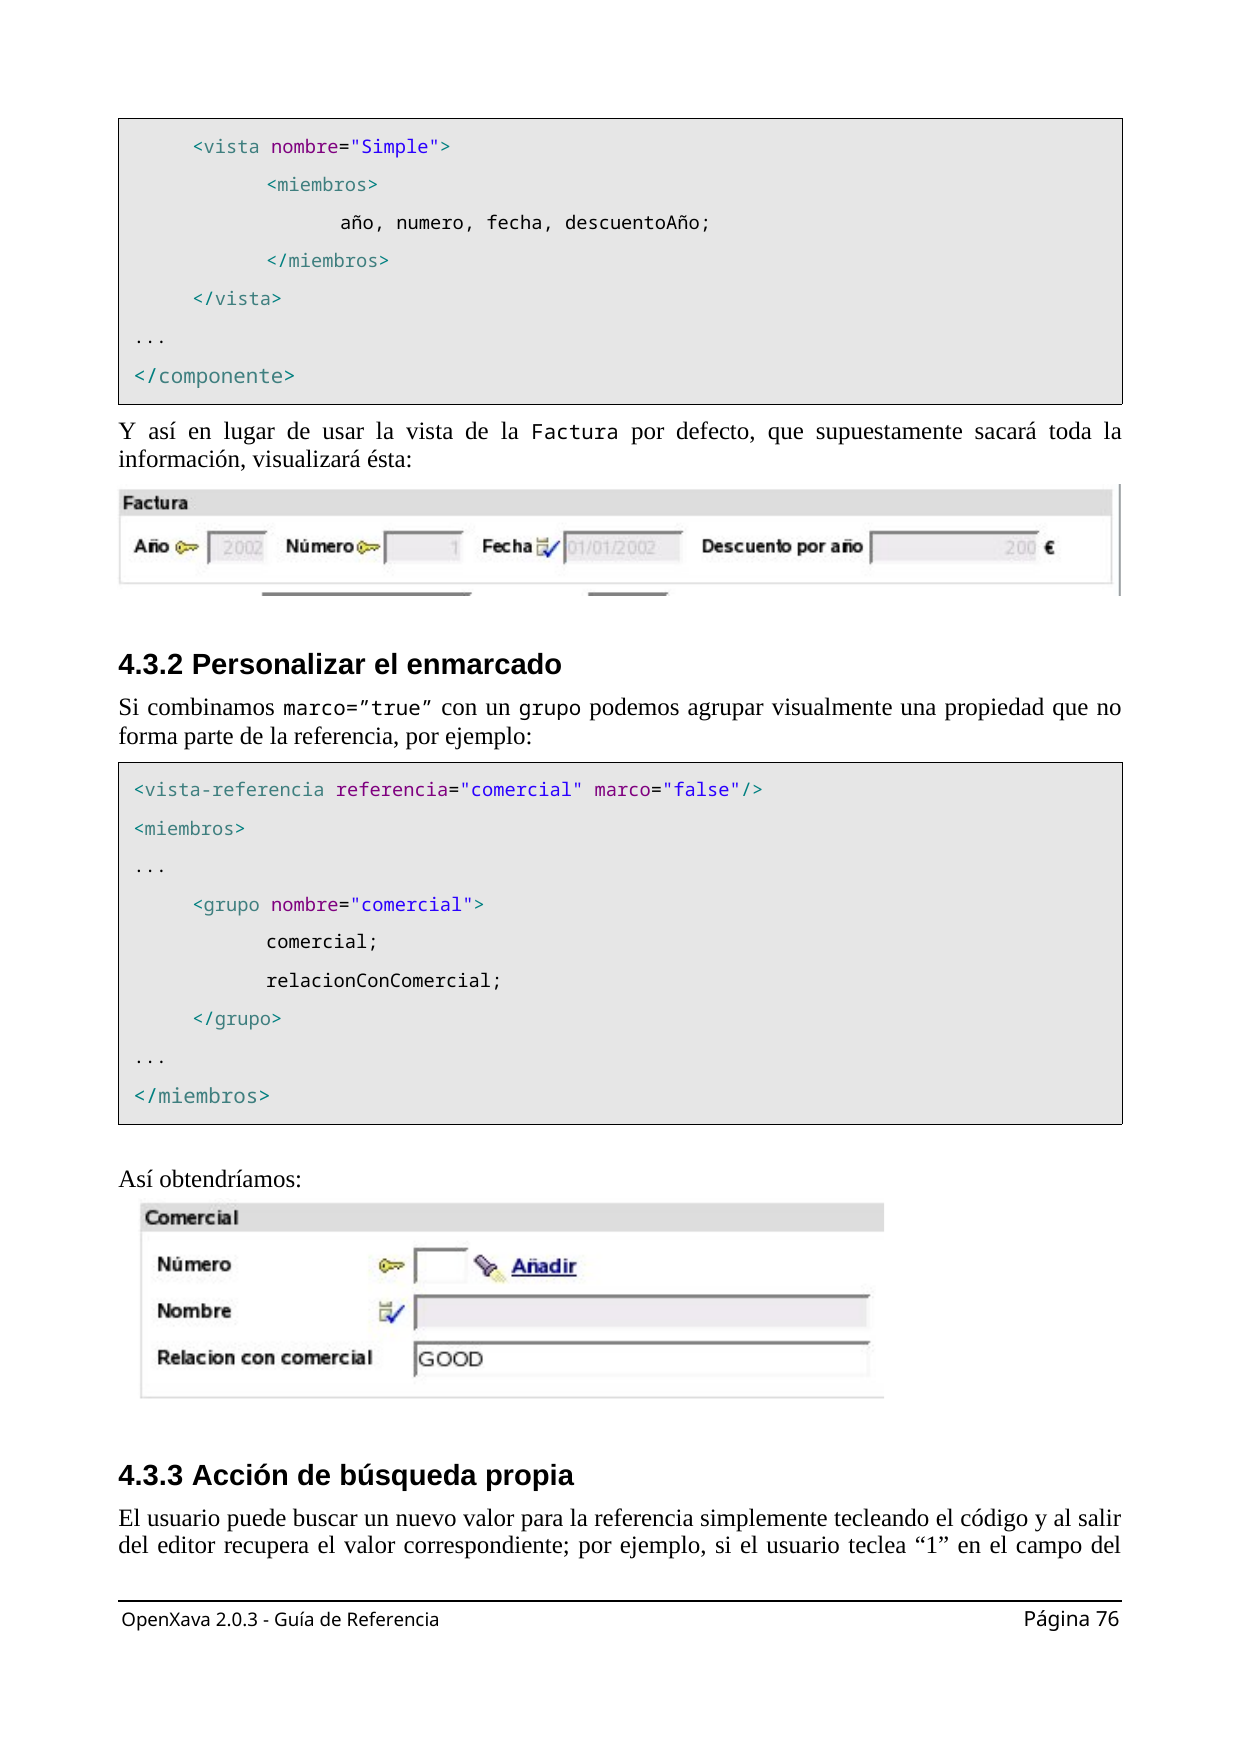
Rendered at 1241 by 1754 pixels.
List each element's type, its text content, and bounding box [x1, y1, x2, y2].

text año, numero, fecha, descuentoAño; [119, 194, 1122, 232]
text </miembros> [119, 1066, 1122, 1124]
subtitle Acción de búsqueda propia [118, 1458, 1122, 1491]
text ... [119, 838, 1122, 876]
text <miembros> [119, 156, 1122, 194]
subtitle Personalizar el enmarcado [118, 648, 1122, 681]
text ... [119, 1028, 1122, 1066]
text <grupo nombre="comercial"> [119, 876, 1122, 914]
text <vista nombre="Simple"> [119, 119, 1122, 156]
text relacionConComercial; [119, 952, 1122, 990]
picture [116, 484, 1121, 596]
text Y así en lugar de usar la vista de la Factura por defecto, que supuestamente sacará toda la información, visualizará ésta: [118, 417, 1122, 473]
text comercial; [119, 914, 1122, 952]
text </grupo> [119, 990, 1122, 1028]
text El usuario puede buscar un nuevo valor para la referencia simplemente tecleando el código y al salir del editor recupera el valor correspondiente; por ejemplo, si el usuario teclea “1” en el campo del [118, 1504, 1122, 1559]
text <miembros> [119, 800, 1122, 838]
picture [137, 1198, 885, 1406]
text ... [119, 308, 1122, 346]
text </componente> [119, 346, 1122, 404]
text Así obtendríamos: [118, 1165, 1122, 1193]
text </miembros> [119, 232, 1122, 270]
text <vista-referencia referencia="comercial" marco="false"/> [119, 763, 1122, 800]
text Si combinamos marco=”true” con un grupo podemos agrupar visualmente una propiedad que no forma parte de la referencia, por ejemplo: [118, 693, 1122, 749]
text </vista> [119, 270, 1122, 308]
